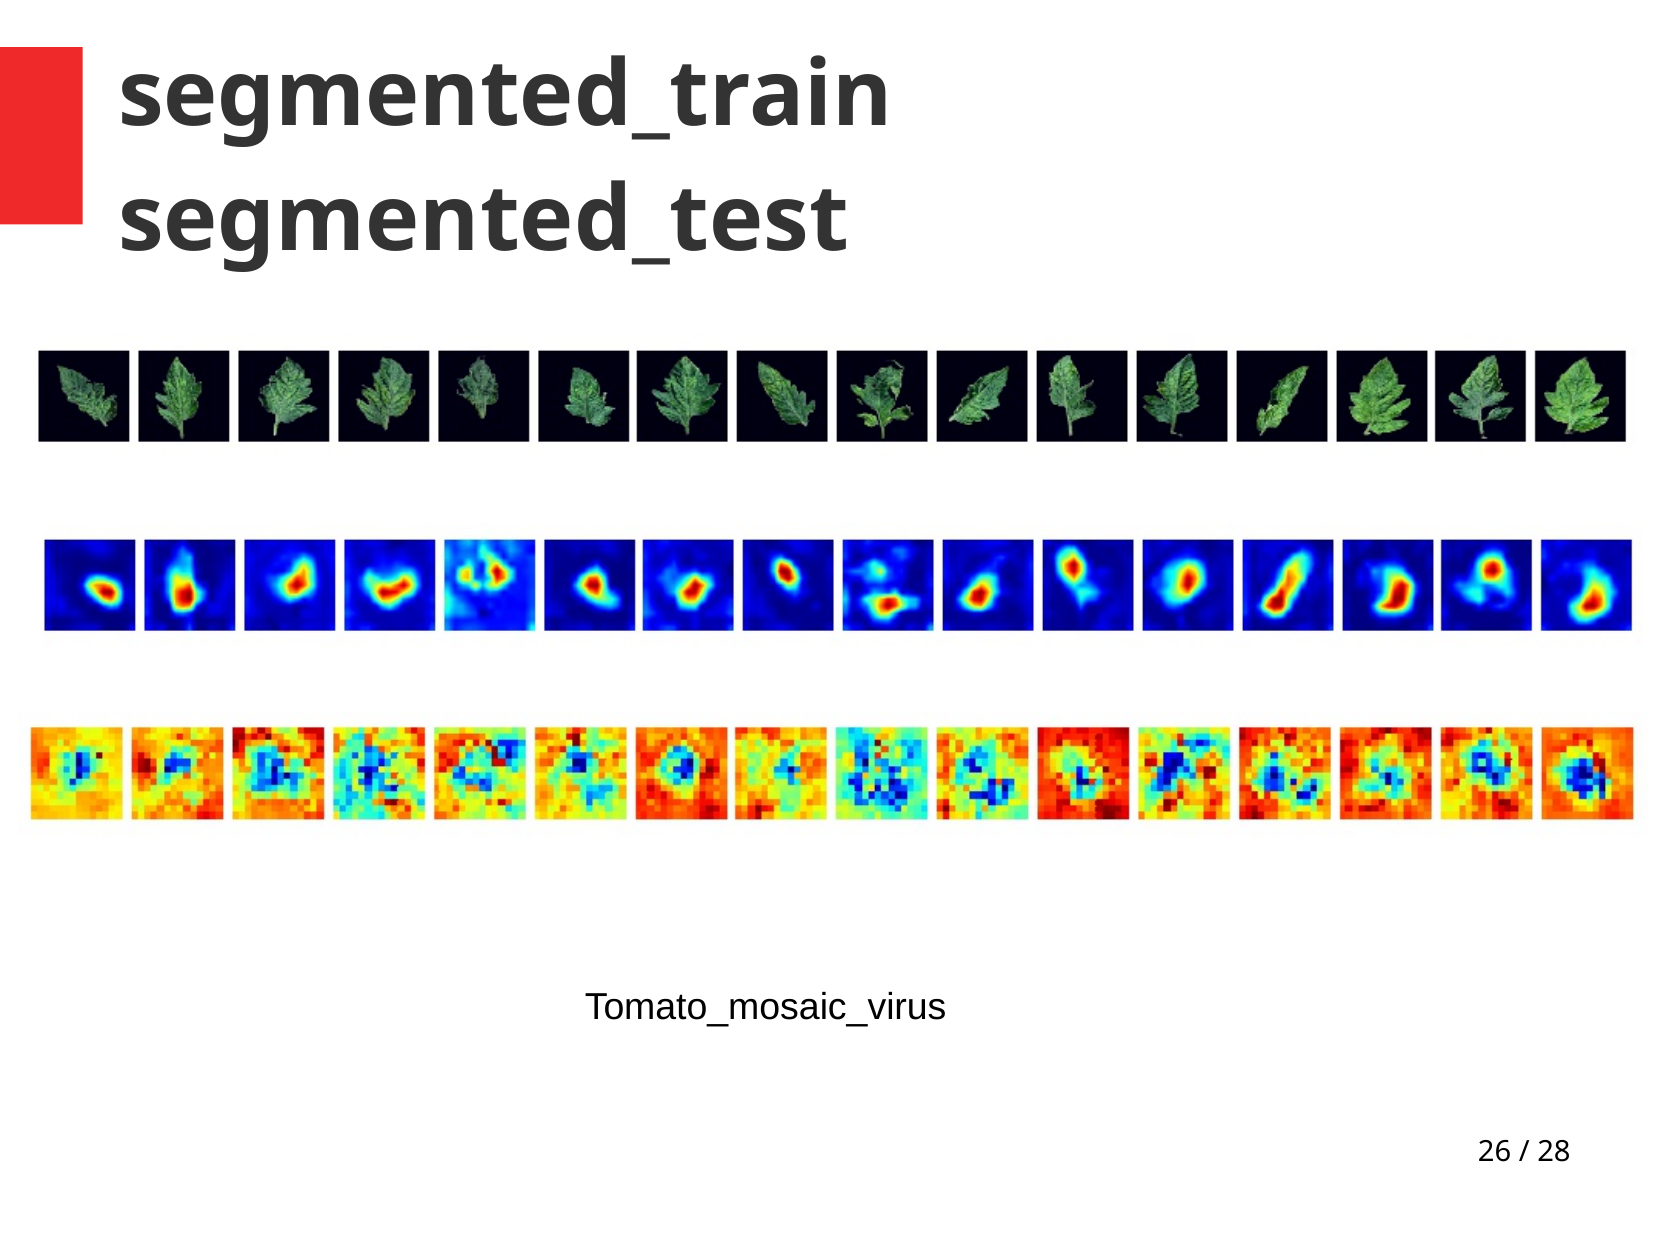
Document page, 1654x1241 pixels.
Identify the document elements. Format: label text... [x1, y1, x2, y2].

text_box Tomato_mosaic_virus [570, 978, 1138, 1036]
title segmented_train segmented_test [118, 45, 1571, 260]
picture [0, 712, 1649, 857]
picture [0, 334, 1643, 479]
picture [0, 523, 1649, 668]
